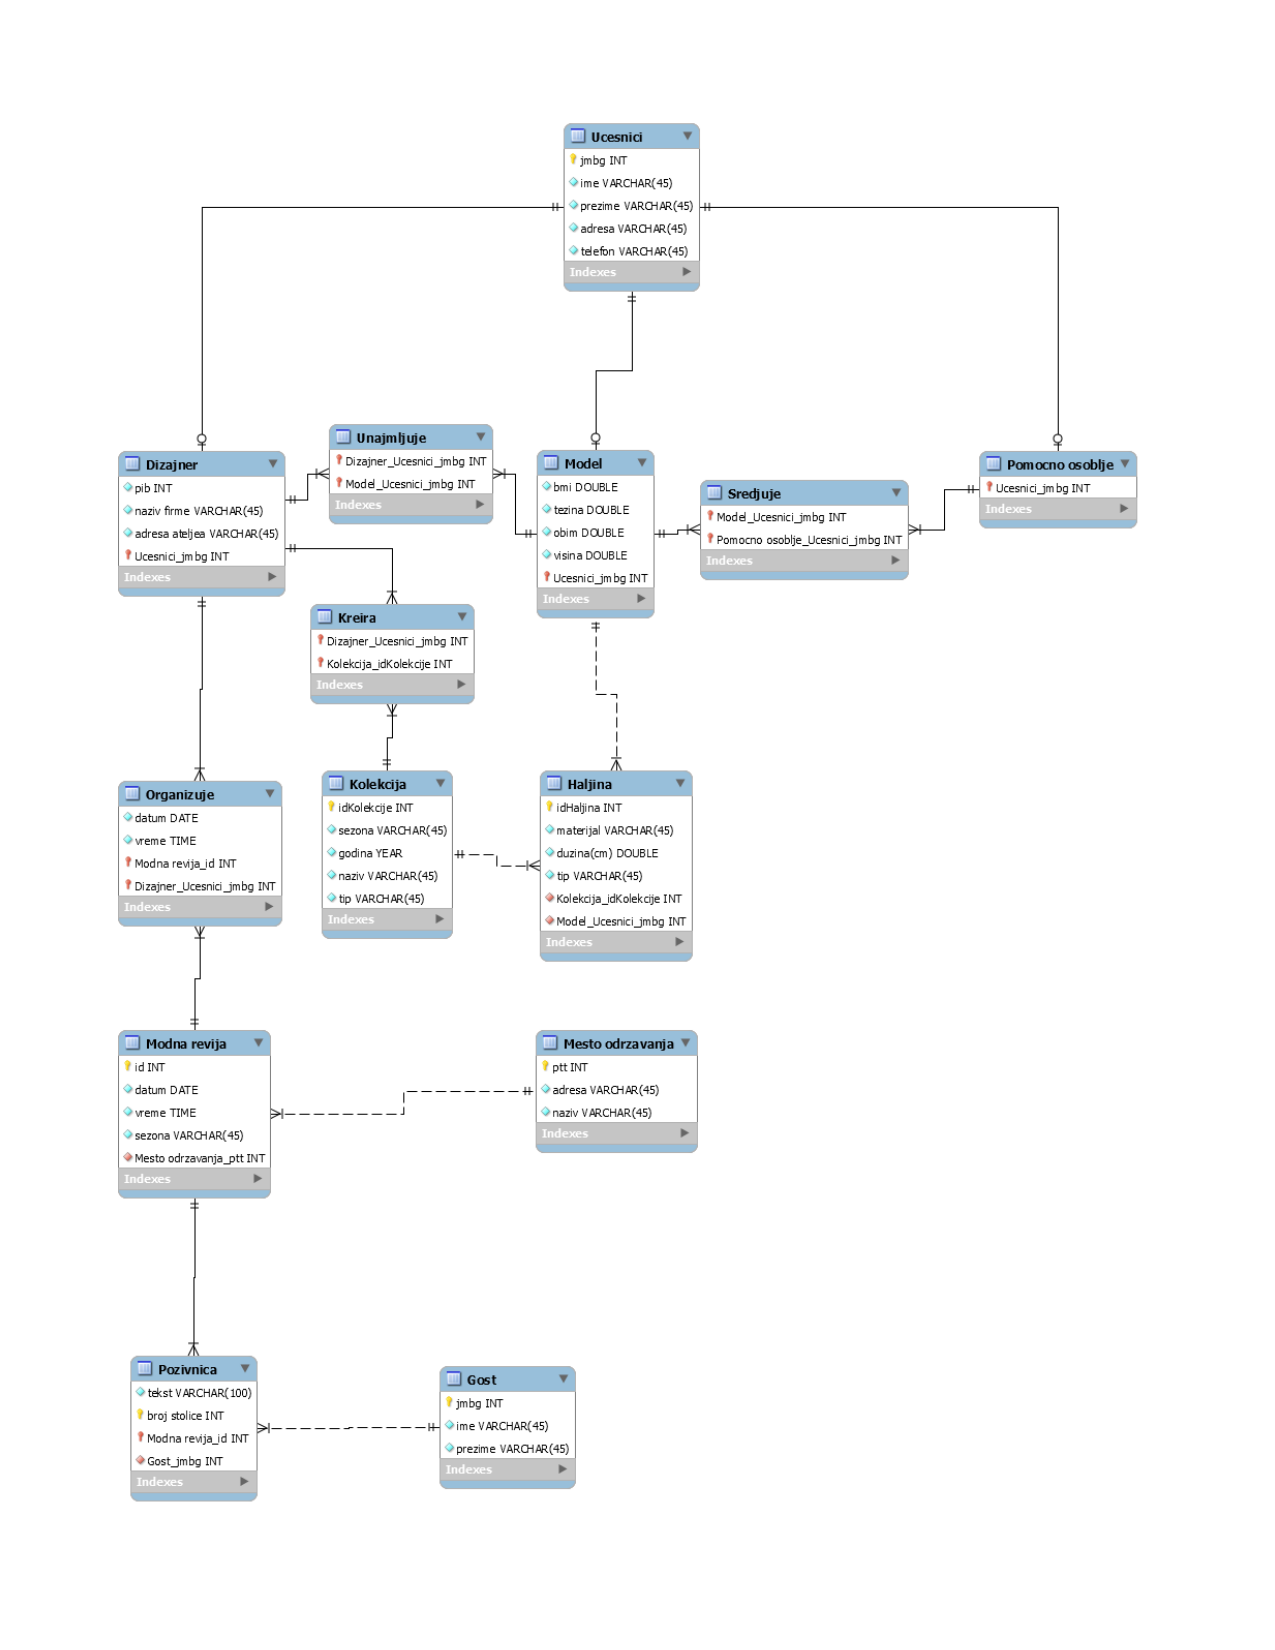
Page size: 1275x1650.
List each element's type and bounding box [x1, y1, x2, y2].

picture [118, 118, 1157, 1516]
